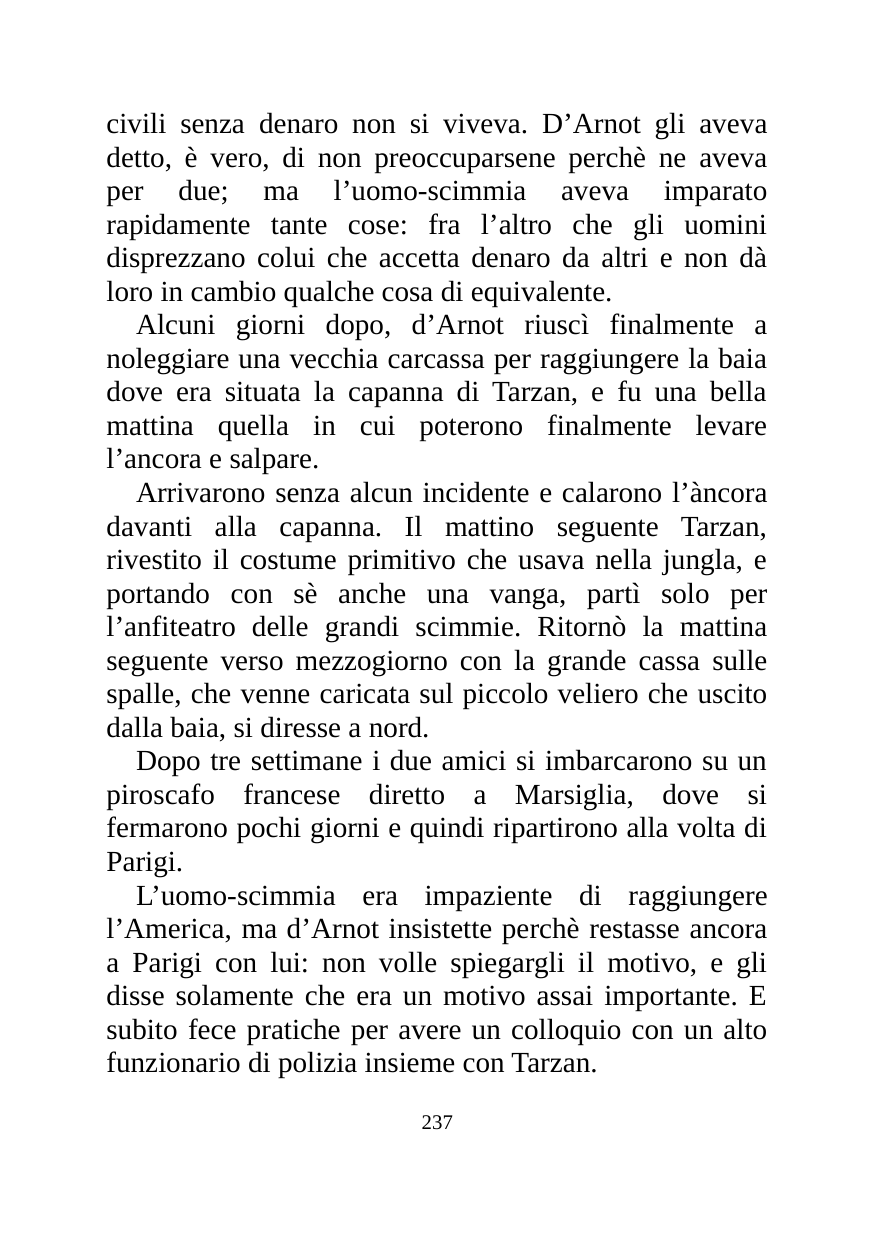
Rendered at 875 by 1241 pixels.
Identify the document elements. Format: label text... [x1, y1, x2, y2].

text civili senza denaro non si viveva. D’Arnot gli aveva detto, è vero, di non preoccuparsene perchè ne aveva per due; ma l’uomo-scimmia aveva imparato rapidamente tante cose: fra l’altro che gli uomini disprezzano colui che accetta denaro da altri e non dà loro in cambio qualche cosa di equivalente. [106, 106, 768, 307]
text Alcuni giorni dopo, d’Arnot riuscì finalmente a noleggiare una vecchia carcassa per raggiungere la baia dove era situata la capanna di Tarzan, e fu una bella mattina quella in cui poterono finalmente levare l’ancora e salpare. [106, 307, 768, 475]
text Arrivarono senza alcun incidente e calarono l’àncora davanti alla capanna. Il mattino seguente Tarzan, rivestito il costume primitivo che usava nella jungla, e portando con sè anche una vanga, partì solo per l’anfiteatro delle grandi scimmie. Ritornò la mattina seguente verso mezzogiorno con la grande cassa sulle spalle, che venne caricata sul piccolo veliero che uscito dalla baia, si diresse a nord. [106, 475, 768, 743]
text Dopo tre settimane i due amici si imbarcarono su un piroscafo francese diretto a Marsiglia, dove si fermarono pochi giorni e quindi ripartirono alla volta di Parigi. [106, 743, 768, 878]
text L’uomo-scimmia era impaziente di raggiungere l’America, ma d’Arnot insistette perchè restasse ancora a Parigi con lui: non volle spiegargli il motivo, e gli disse solamente che era un motivo assai importante. E subito fece pratiche per avere un colloquio con un alto funzionario di polizia insieme con Tarzan. [106, 878, 768, 1079]
